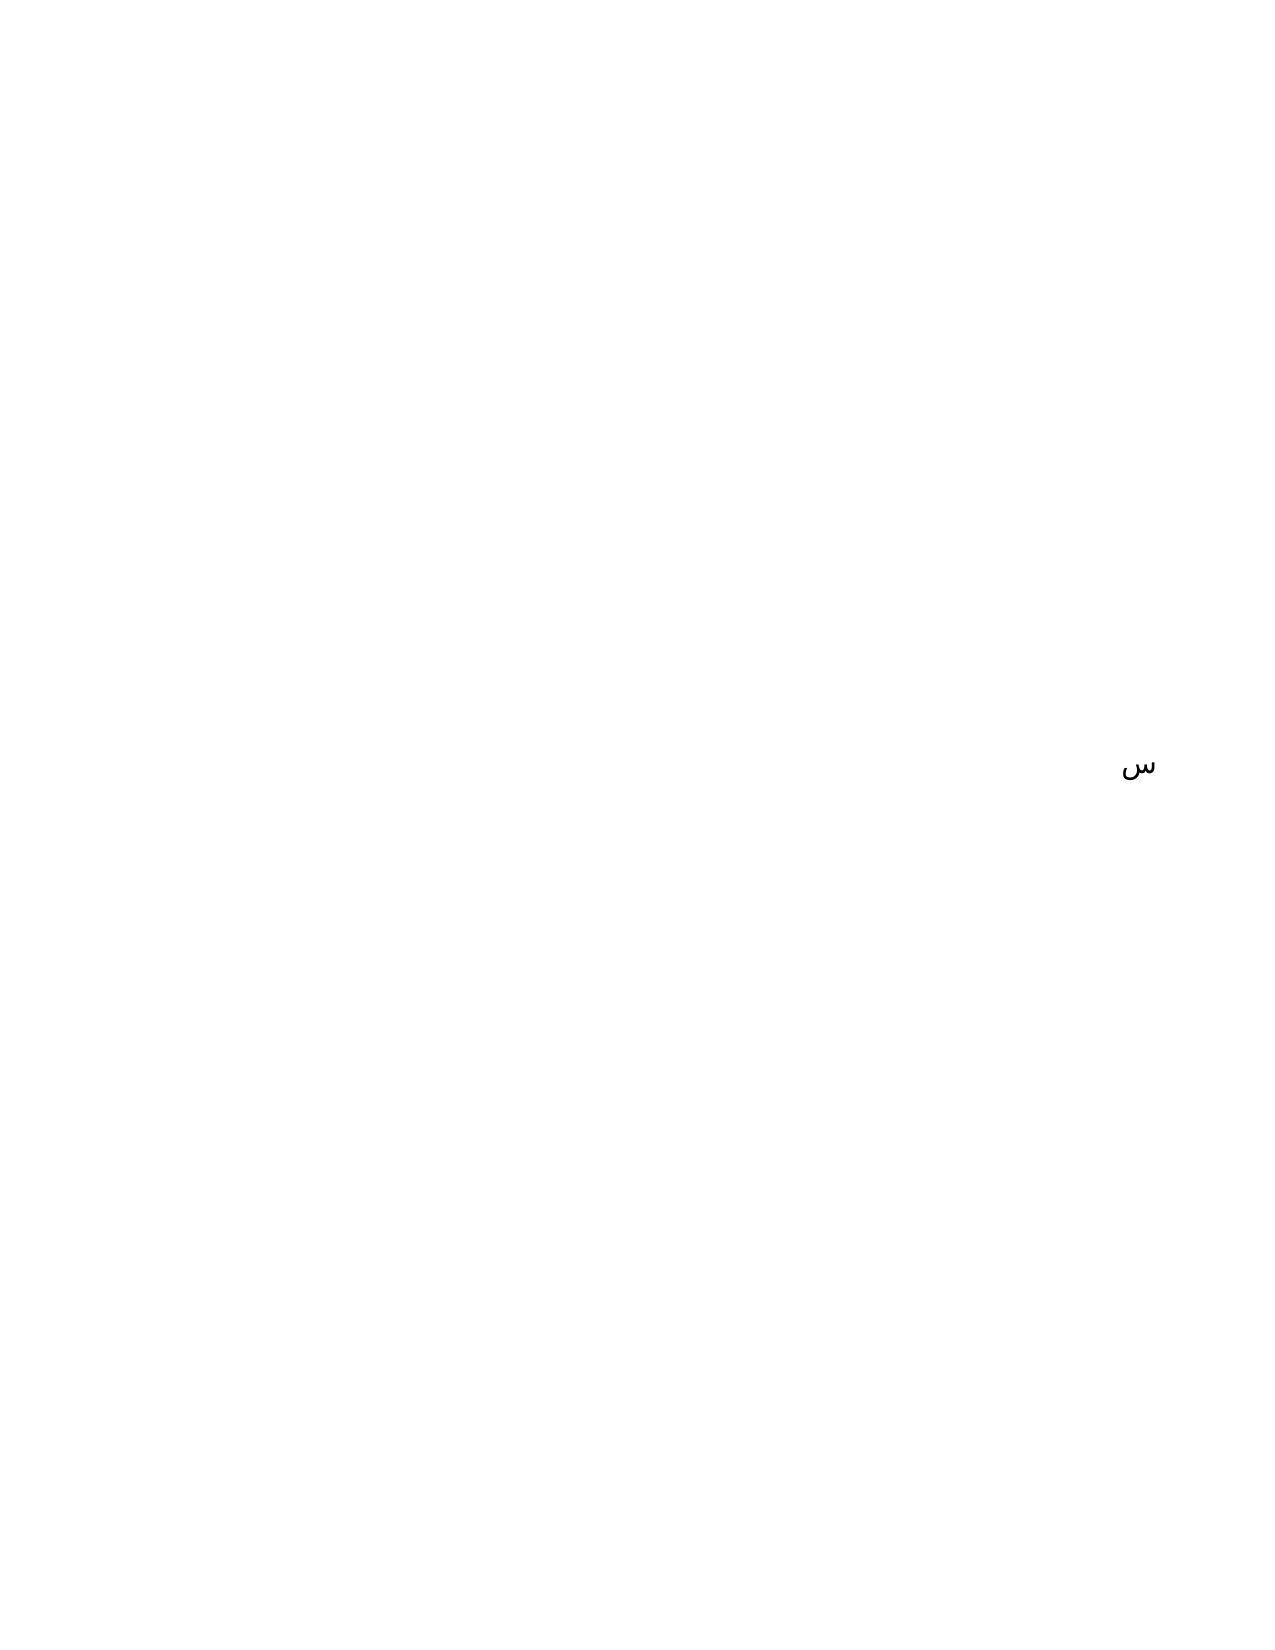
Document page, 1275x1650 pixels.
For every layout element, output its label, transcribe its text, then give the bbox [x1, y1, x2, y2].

text س [118, 740, 1157, 782]
